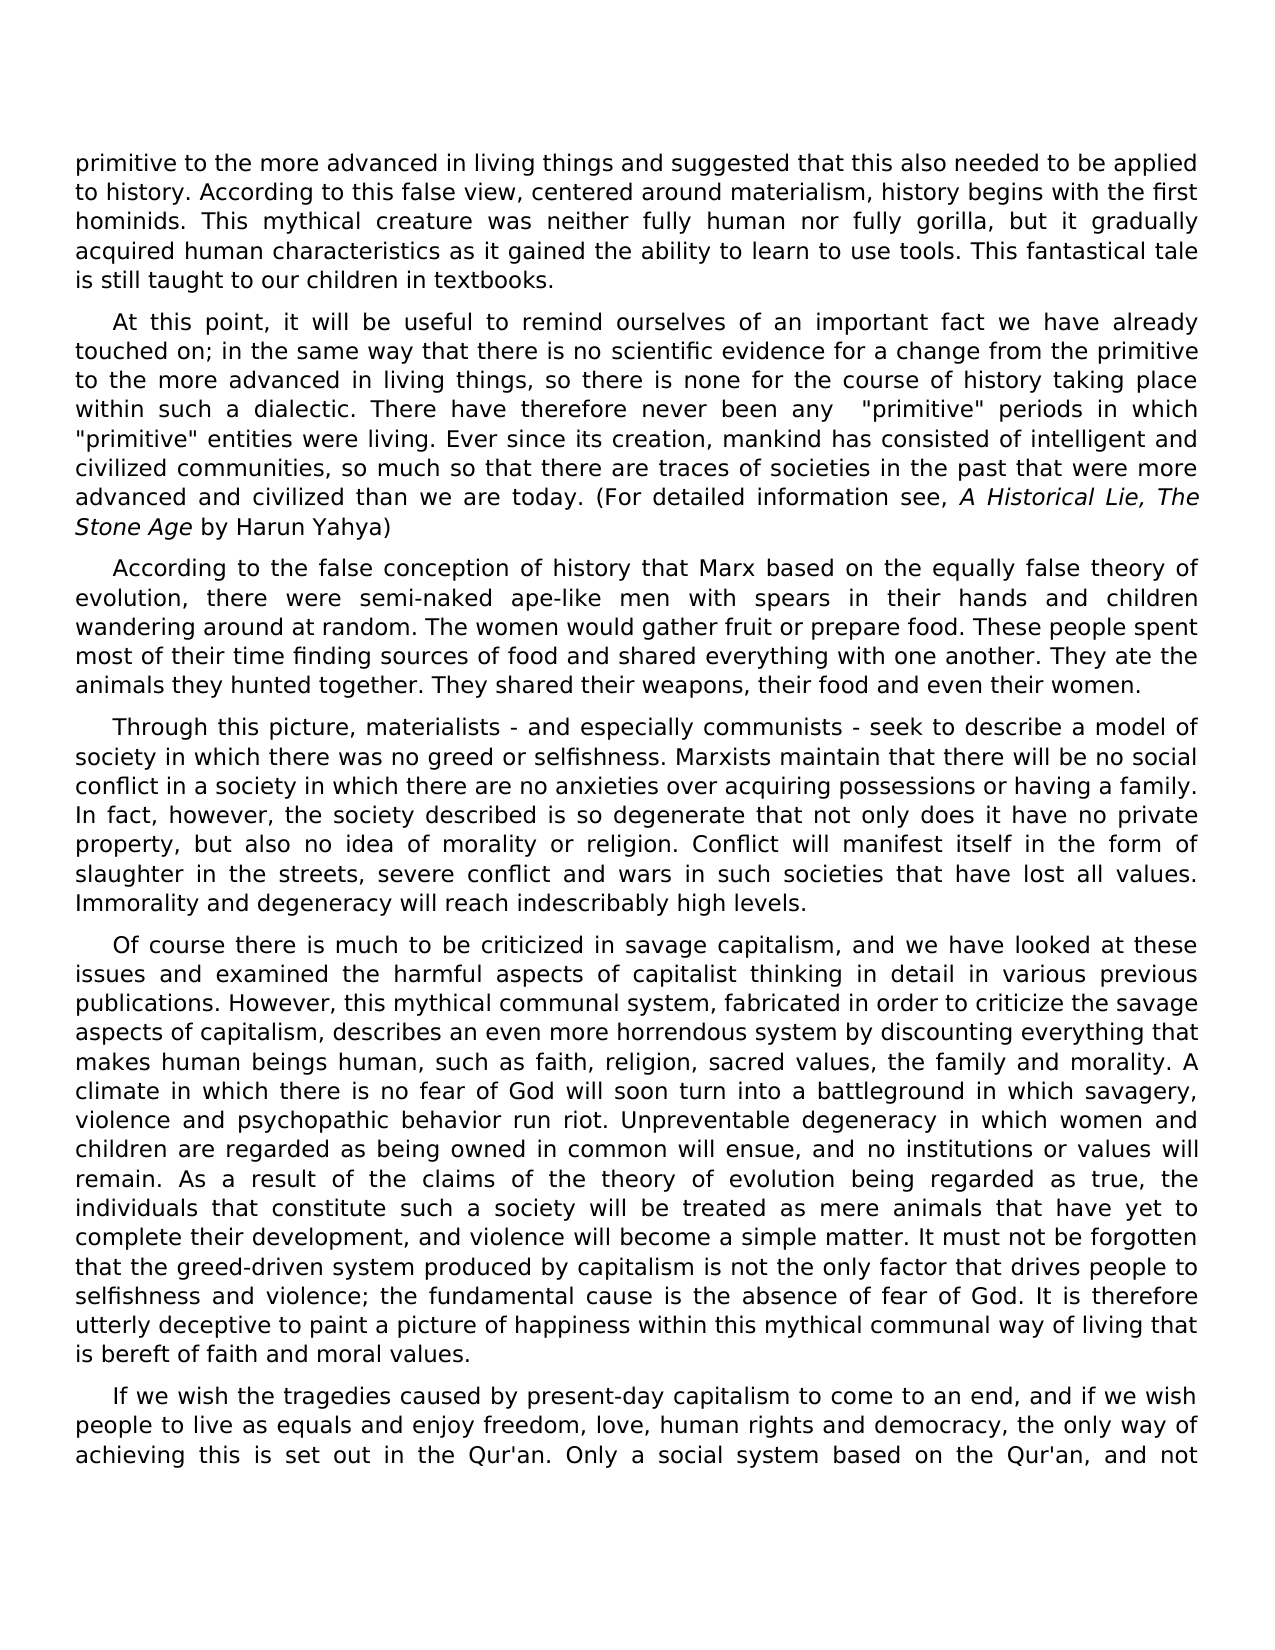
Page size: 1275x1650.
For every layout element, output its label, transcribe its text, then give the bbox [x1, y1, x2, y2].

text Through this picture, materialists - and especially communists - seek to describe a model of society in which there was no greed or selfishness. Marxists maintain that there will be no social conflict in a society in which there are no anxieties over acquiring possessions or having a family. In fact, however, the society described is so degenerate that not only does it have no private property, but also no idea of morality or religion. Conflict will manifest itself in the form of slaughter in the streets, severe conflict and wars in such societies that have lost all values. Immorality and degeneracy will reach indescribably high levels. [75, 714, 1200, 917]
text Of course there is much to be criticized in savage capitalism, and we have looked at these issues and examined the harmful aspects of capitalist thinking in detail in various previous publications. However, this mythical communal system, fabricated in order to criticize the savage aspects of capitalism, describes an even more horrendous system by discounting everything that makes human beings human, such as faith, religion, sacred values, the family and morality. A climate in which there is no fear of God will soon turn into a battleground in which savagery, violence and psychopathic behavior run riot. Unpreventable degeneracy in which women and children are regarded as being owned in common will ensue, and no institutions or values will remain. As a result of the claims of the theory of evolution being regarded as true, the individuals that constitute such a society will be treated as mere animals that have yet to complete their development, and violence will become a simple matter. It must not be forgotten that the greed-driven system produced by capitalism is not the only factor that drives people to selfishness and violence; the fundamental cause is the absence of fear of God. It is therefore utterly deceptive to paint a picture of happiness within this mythical communal way of living that is bereft of faith and moral values. [75, 932, 1200, 1368]
text primitive to the more advanced in living things and suggested that this also needed to be applied to history. According to this false view, centered around materialism, history begins with the first hominids. This mythical creature was neither fully human nor fully gorilla, but it gradually acquired human characteristics as it gained the ability to learn to use tools. This fantastical tale is still taught to our children in textbooks. [75, 150, 1200, 294]
text According to the false conception of history that Marx based on the equally false theory of evolution, there were semi-naked ape-like men with spears in their hands and children wandering around at random. The women would gather fruit or prepare food. These people spent most of their time finding sources of food and shared everything with one another. They ate the animals they hunted together. They shared their weapons, their food and even their women. [75, 556, 1200, 699]
text At this point, it will be useful to remind ourselves of an important fact we have already touched on; in the same way that there is no scientific evidence for a change from the primitive to the more advanced in living things, so there is none for the course of history taking place within such a dialectic. There have therefore never been any "primitive" periods in which "primitive" entities were living. Ever since its creation, mankind has consisted of intelligent and civilized communities, so much so that there are traces of societies in the past that were more advanced and civilized than we are today. (For detailed information see, A Historical Lie, The Stone Age by Harun Yahya) [75, 309, 1200, 540]
text If we wish the tragedies caused by present-day capitalism to come to an end, and if we wish people to live as equals and enjoy freedom, love, human rights and democracy, the only way of achieving this is set out in the Qur'an. Only a social system based on the Qur'an, and not [75, 1383, 1200, 1468]
